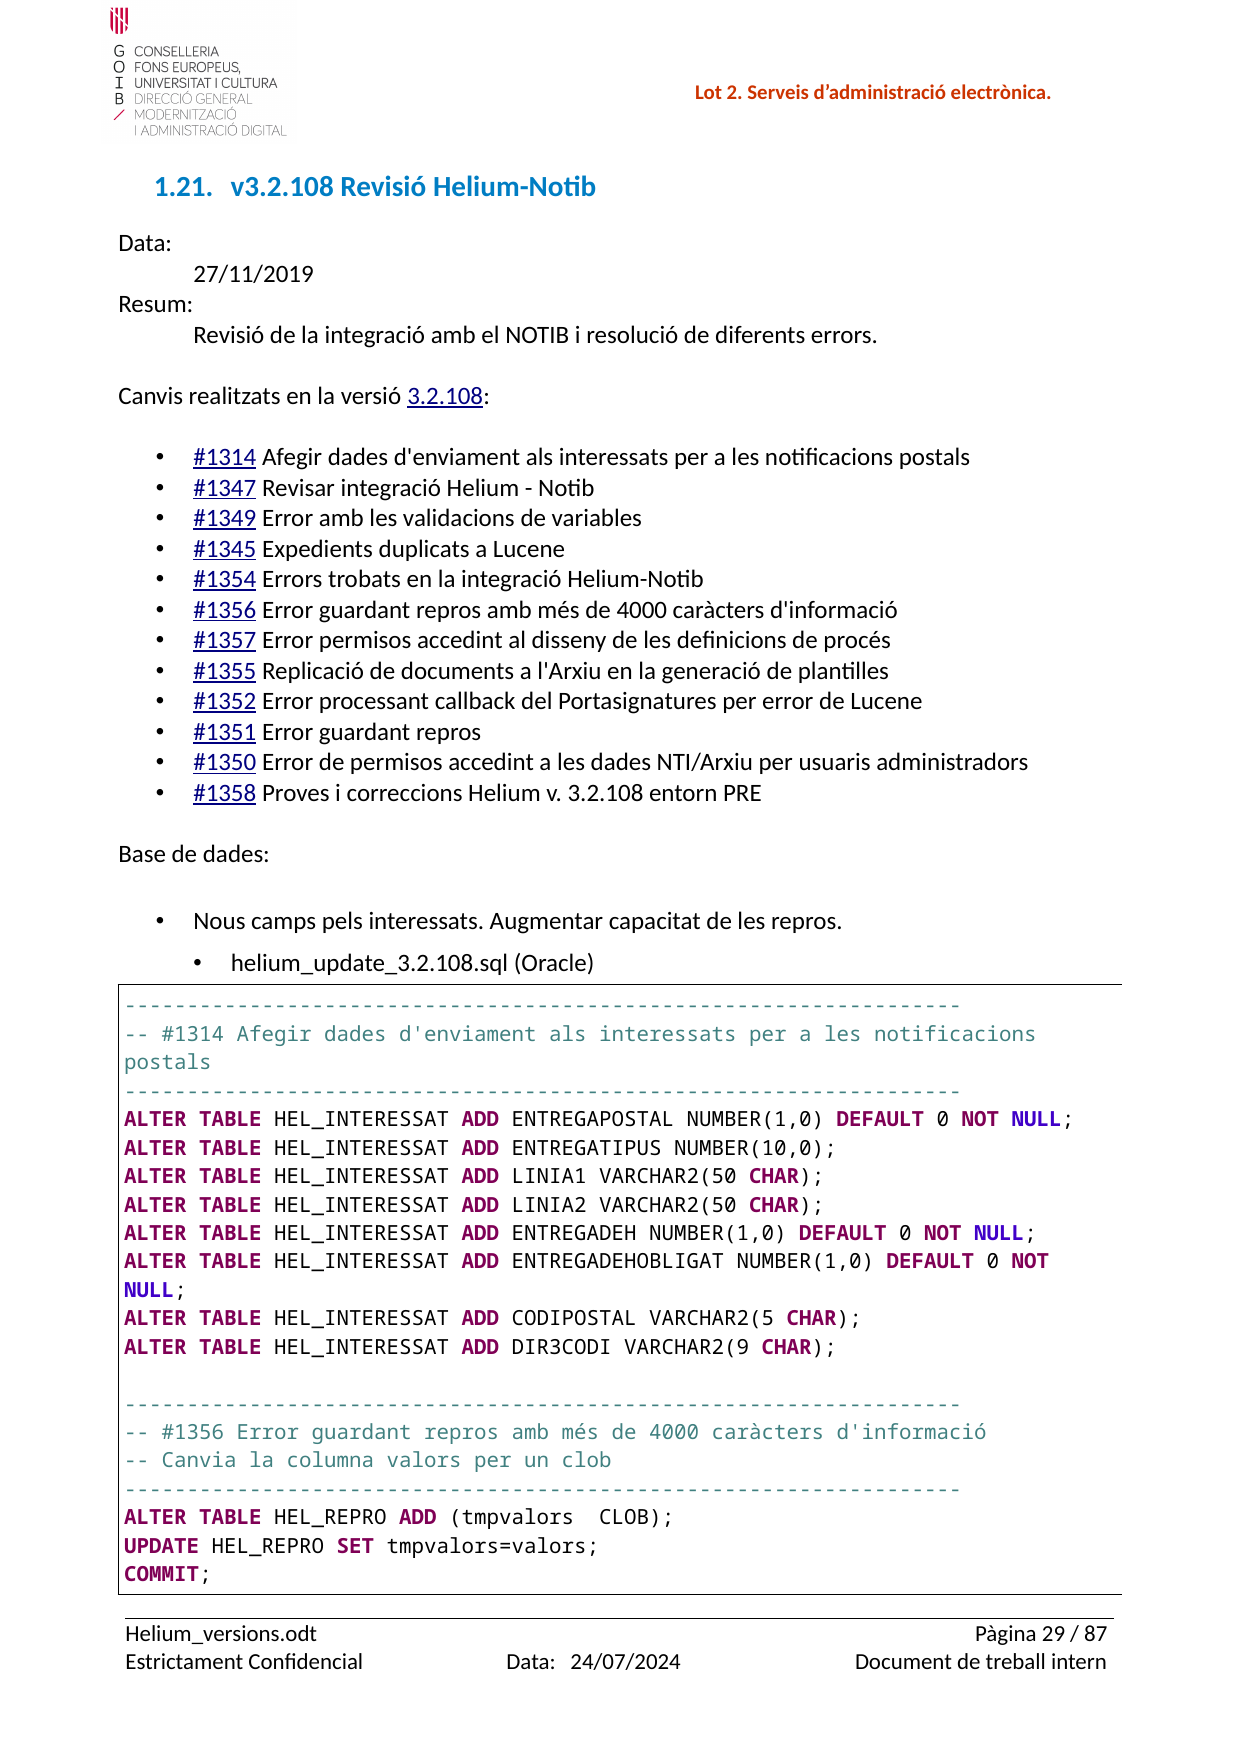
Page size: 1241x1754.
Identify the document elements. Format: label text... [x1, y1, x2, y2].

list #1350 Error de permisos accedint a les dades NTI/Arxiu per usuaris administradors [156, 746, 1122, 777]
list #1345 Expedients duplicats a Lucene [156, 533, 1122, 563]
table_header ------------------------------------------------------------------- -- #1314 Afegir dades d'enviament als interessats per a les notificacions postals ------------------------------------------------------------------- ALTER TABLE HEL_INTERESSAT ADD ENTREGAPOSTAL NUMBER(1,0) DEFAULT 0 NOT NULL; ALTER TABLE HEL_INTERESSAT ADD ENTREGATIPUS NUMBER(10,0); ALTER TABLE HEL_INTERESSAT ADD LINIA1 VARCHAR2(50 CHAR); ALTER TABLE HEL_INTERESSAT ADD LINIA2 VARCHAR2(50 CHAR); ALTER TABLE HEL_INTERESSAT ADD ENTREGADEH NUMBER(1,0) DEFAULT 0 NOT NULL; ALTER TABLE HEL_INTERESSAT ADD ENTREGADEHOBLIGAT NUMBER(1,0) DEFAULT 0 NOT NULL; ALTER TABLE HEL_INTERESSAT ADD CODIPOSTAL VARCHAR2(5 CHAR); ALTER TABLE HEL_INTERESSAT ADD DIR3CODI VARCHAR2(9 CHAR); ------------------------------------------------------------------- -- #1356 Error guardant repros amb més de 4000 caràcters d'informació -- Canvia la columna valors per un clob ------------------------------------------------------------------- ALTER TABLE HEL_REPRO ADD (tmpvalors CLOB); UPDATE HEL_REPRO SET tmpvalors=valors; COMMIT; [119, 985, 1122, 1593]
list Nous camps pels interessats. Augmentar capacitat de les repros. [156, 905, 1122, 936]
text Data: [118, 228, 1122, 258]
list #1347 Revisar integració Helium - Notib [156, 472, 1122, 502]
list #1314 Afegir dades d'enviament als interessats per a les notificacions postals [156, 441, 1122, 472]
text Revisió de la integració amb el NOTIB i resolució de diferents errors. [118, 319, 1122, 350]
text Resum: [118, 289, 1122, 319]
picture [100, 0, 297, 144]
list #1356 Error guardant repros amb més de 4000 caràcters d'informació [156, 594, 1122, 624]
list #1351 Error guardant repros [156, 716, 1122, 746]
list #1352 Error processant callback del Portasignatures per error de Lucene [156, 685, 1122, 716]
list #1354 Errors trobats en la integració Helium-Notib [156, 563, 1122, 594]
list #1355 Replicació de documents a l'Arxiu en la generació de plantilles [156, 655, 1122, 685]
list #1349 Error amb les validacions de variables [156, 502, 1122, 533]
text Base de dades: [118, 838, 1122, 868]
text 27/11/2019 [118, 258, 1122, 289]
list #1358 Proves i correccions Helium v. 3.2.108 entorn PRE [156, 777, 1122, 807]
text Canvis realitzats en la versió 3.2.108: [118, 380, 1122, 411]
list #1357 Error permisos accedint al disseny de les definicions de procés [156, 624, 1122, 655]
subtitle v3.2.108 Revisió Helium-Notib [153, 168, 1122, 204]
list helium_update_3.2.108.sql (Oracle) [193, 947, 1122, 978]
